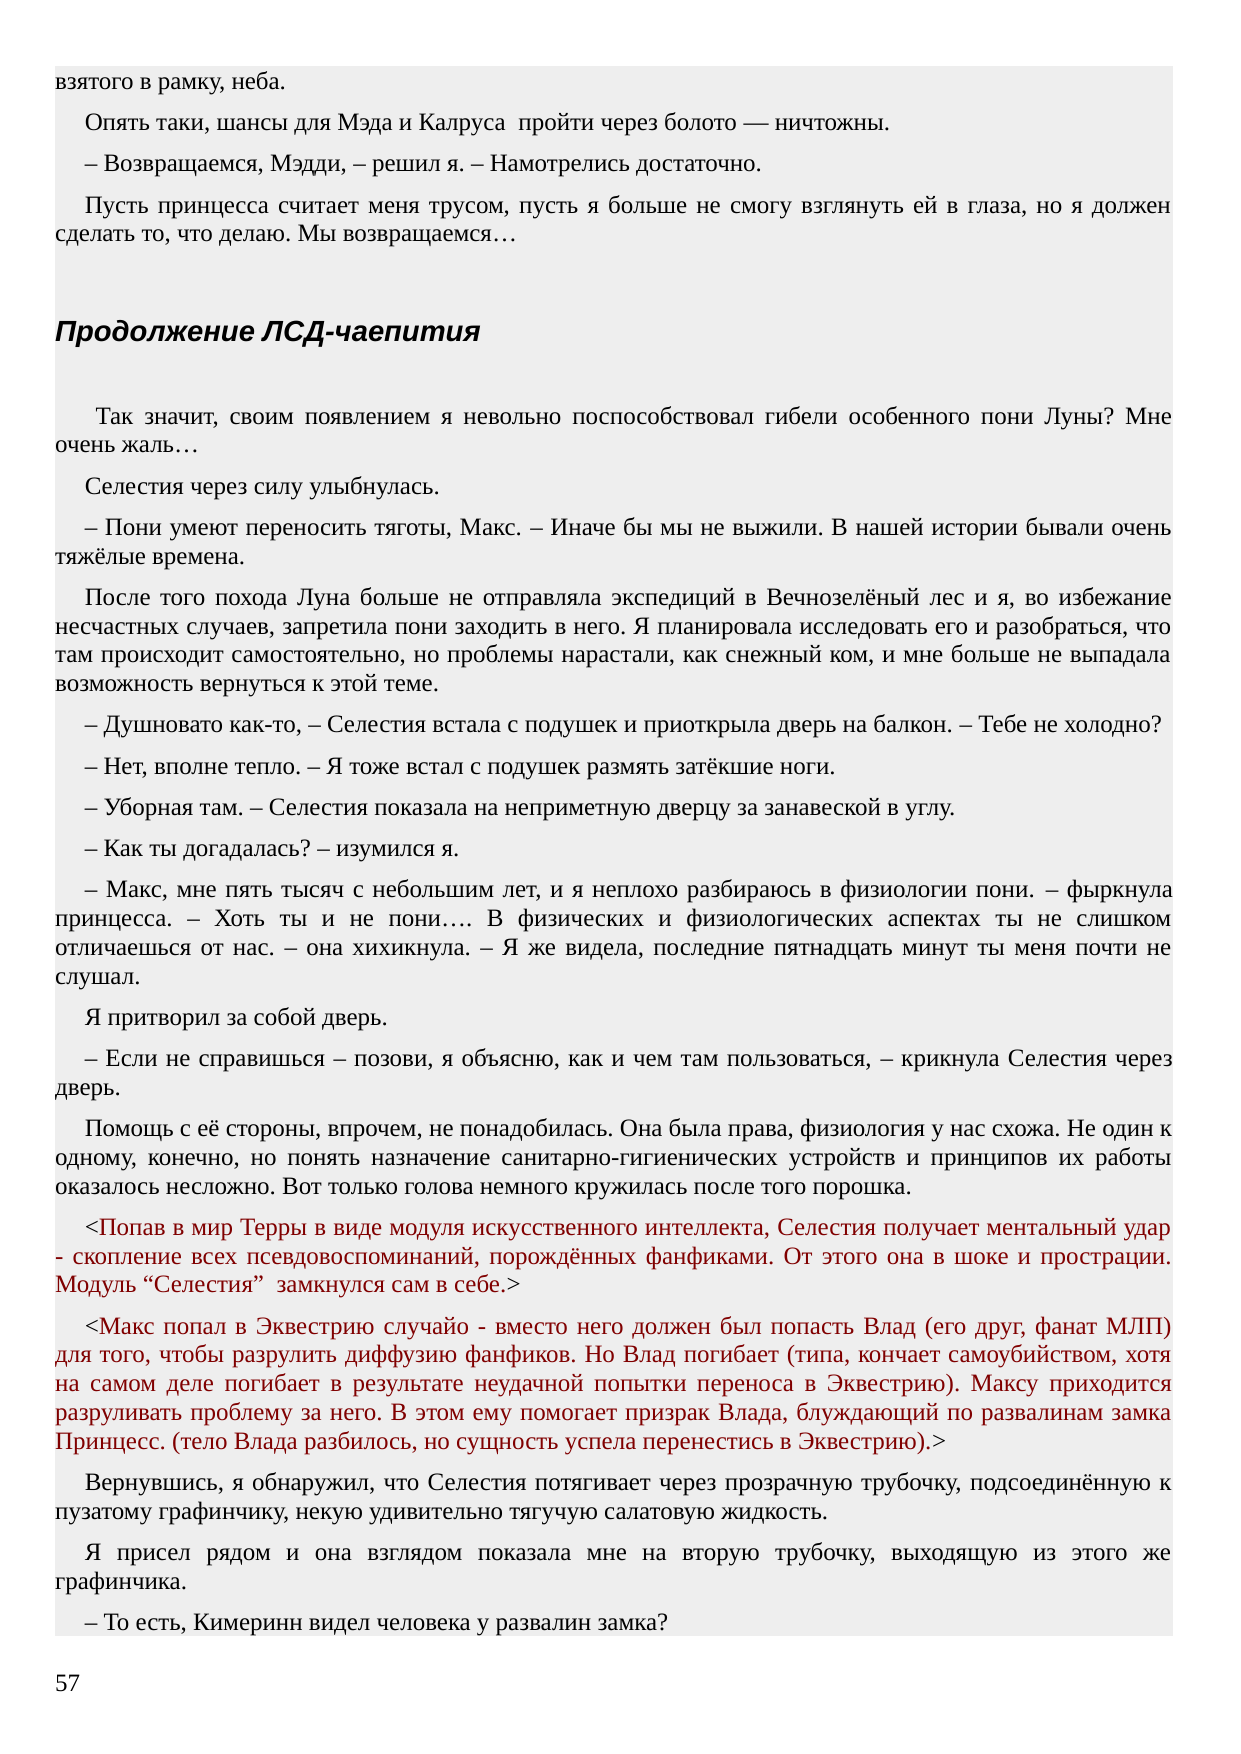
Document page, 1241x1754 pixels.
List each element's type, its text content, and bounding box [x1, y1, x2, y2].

text – Нет, вполне тепло. – Я тоже встал с подушек размять затёкшие ноги. [55, 751, 1173, 779]
text – Макс, мне пять тысяч с небольшим лет, и я неплохо разбираюсь в физиологии пони. – фыркнула принцесса. – Хоть ты и не пони…. В физических и физиологических аспектах ты не слишком отличаешься от нас. – она хихикнула. – Я же видела, последние пятнадцать минут ты меня почти не слушал. [55, 874, 1173, 989]
text Опять таки, шансы для Мэда и Калруса пройти через болото — ничтожны. [55, 107, 1173, 136]
text Я присел рядом и она взглядом показала мне на вторую трубочку, выходящую из этого же графинчика. [55, 1537, 1173, 1594]
text Пусть принцесса считает меня трусом, пусть я больше не смогу взглянуть ей в глаза, но я должен сделать то, что делаю. Мы возвращаемся… [55, 190, 1173, 247]
text <Макс попал в Эквестрию случайо - вместо него должен был попасть Влад (его друг, фанат МЛП) для того, чтобы разрулить диффузию фанфиков. Но Влад погибает (типа, кончает самоубийством, хотя на самом деле погибает в результате неудачной попытки переноса в Эквестрию). Максу приходится разруливать проблему за него. В этом ему помогает призрак Влада, блуждающий по развалинам замка Принцесс. (тело Влада разбилось, но сущность успела перенестись в Эквестрию).> [55, 1311, 1173, 1454]
text – Уборная там. – Селестия показала на неприметную дверцу за занавеской в углу. [55, 792, 1173, 821]
text – Как ты догадалась? – изумился я. [55, 833, 1173, 862]
text – Возвращаемся, Мэдди, – решил я. – Намотрелись достаточно. [55, 148, 1173, 177]
text Так значит, своим появлением я невольно поспособствовал гибели особенного пони Луны? Мне очень жаль… [55, 401, 1173, 458]
text Вернувшись, я обнаружил, что Селестия потягивает через прозрачную трубочку, подсоединённую к пузатому графинчику, некую удивительно тягучую салатовую жидкость. [55, 1467, 1173, 1524]
text – Душновато как-то, – Селестия встала с подушек и приоткрыла дверь на балкон. – Тебе не холодно? [55, 709, 1173, 738]
text Помощь с её стороны, впрочем, не понадобилась. Она была права, физиология у нас схожа. Не один к одному, конечно, но понять назначение санитарно-гигиенических устройств и принципов их работы оказалось несложно. Вот только голова немного кружилась после того порошка. [55, 1113, 1173, 1199]
text Селестия через силу улыбнулась. [55, 471, 1173, 499]
text – То есть, Кимеринн видел человека у развалин замка? [55, 1607, 1173, 1636]
subtitle Продолжение ЛСД-чаепития [55, 313, 1173, 347]
text – Пони умеют переносить тяготы, Макс. – Иначе бы мы не выжили. В нашей истории бывали очень тяжёлые времена. [55, 512, 1173, 569]
text – Если не справишься – позови, я объясню, как и чем там пользоваться, – крикнула Селестия через дверь. [55, 1043, 1173, 1101]
text взятого в рамку, неба. [55, 66, 1173, 95]
text После того похода Луна больше не отправляла экспедиций в Вечнозелёный лес и я, во избежание несчастных случаев, запретила пони заходить в него. Я планировала исследовать его и разобраться, что там происходит самостоятельно, но проблемы нарастали, как снежный ком, и мне больше не выпадала возможность вернуться к этой теме. [55, 582, 1173, 697]
text Я притворил за собой дверь. [55, 1002, 1173, 1031]
text <Попав в мир Терры в виде модуля искусственного интеллекта, Селестия получает ментальный удар - скопление всех псевдовоспоминаний, порождённых фанфиками. От этого она в шоке и прострации. Модуль “Селестия” замкнулся сам в себе.> [55, 1212, 1173, 1298]
